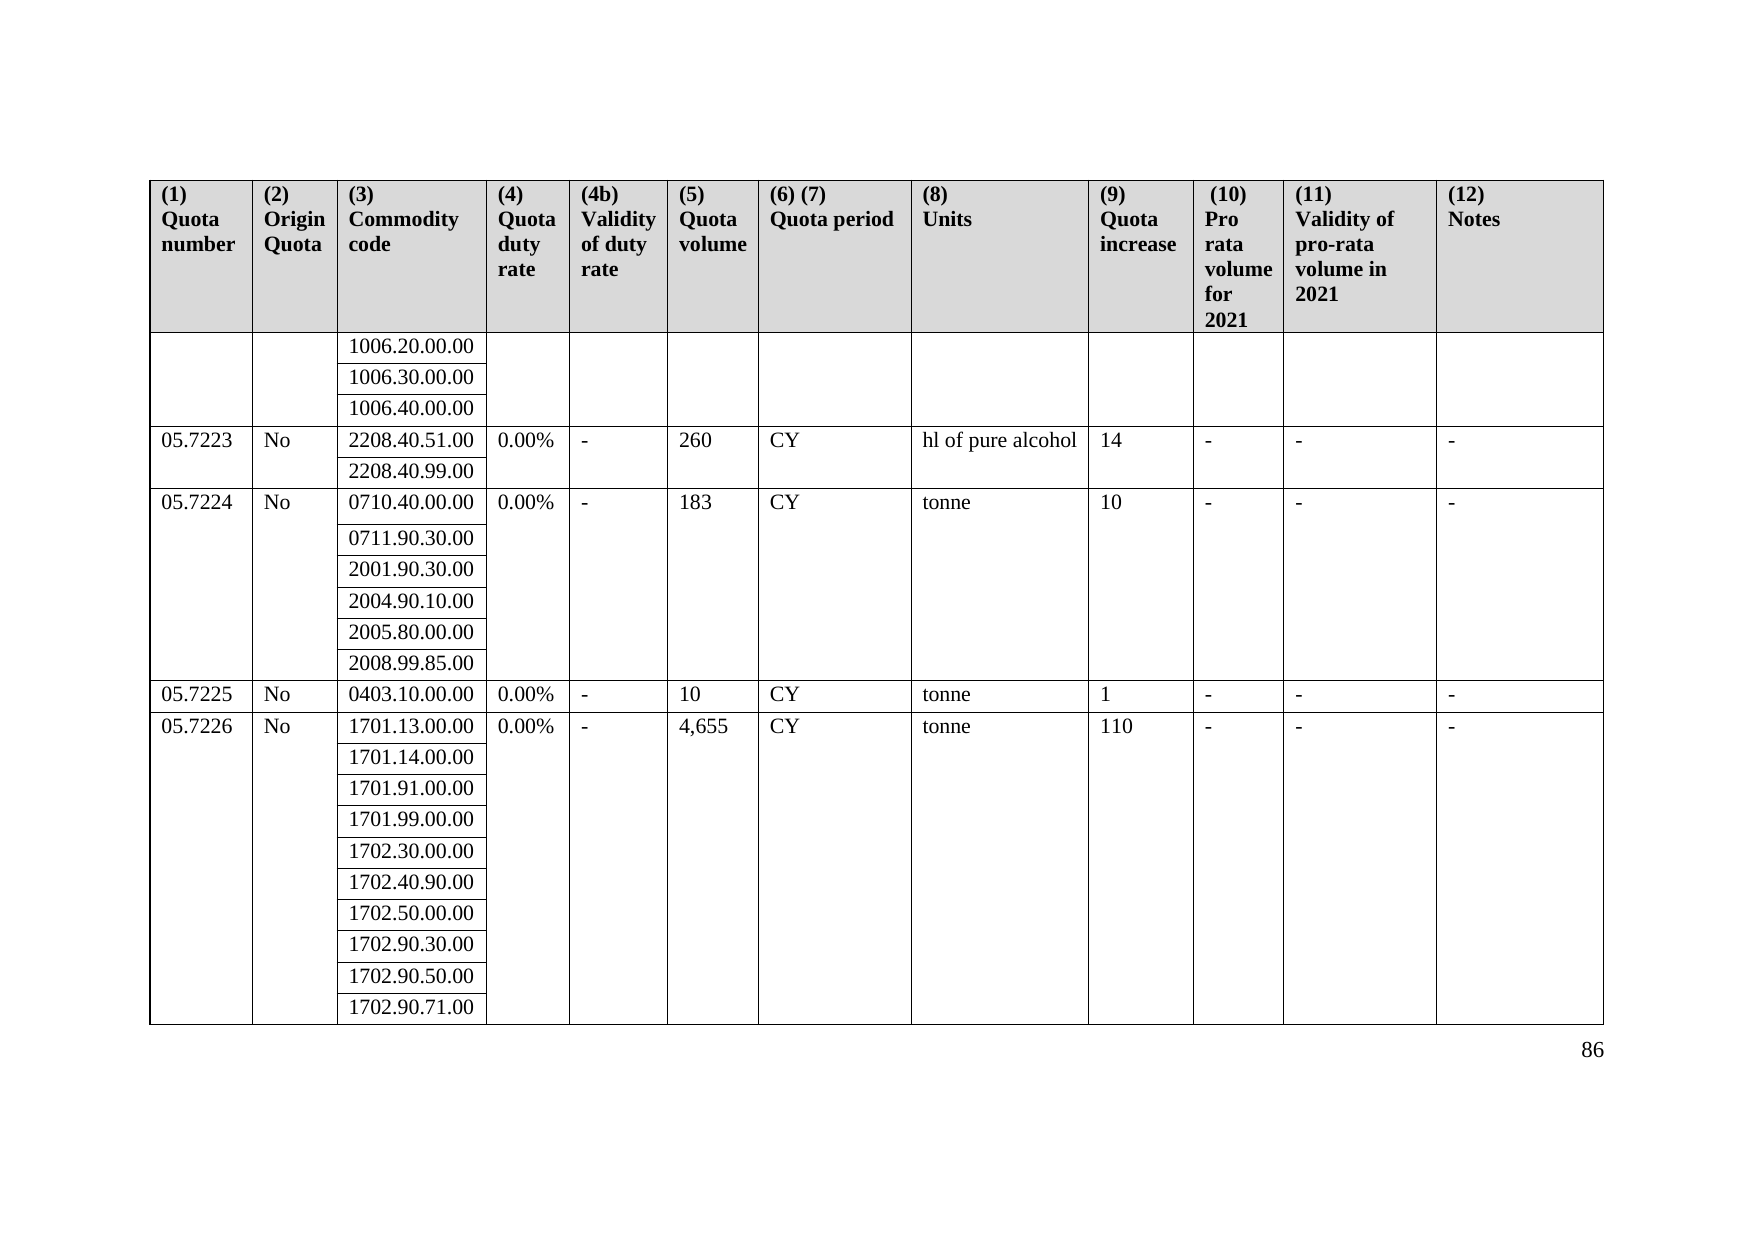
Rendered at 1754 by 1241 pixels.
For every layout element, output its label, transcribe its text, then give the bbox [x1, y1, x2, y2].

table_cell - [1284, 427, 1436, 488]
table_cell [487, 333, 569, 426]
table_cell - [570, 681, 667, 712]
table_header (5) Quota volume [668, 181, 758, 332]
table_cell 1702.90.50.00 [338, 963, 486, 993]
table_cell - [570, 333, 667, 426]
table_cell - [570, 427, 667, 488]
table_cell 05.7224 [151, 489, 252, 680]
table_cell 2001.90.30.00 [338, 556, 486, 587]
table_cell 0710.40.00.00 [338, 489, 486, 524]
table_cell 1702.50.00.00 [338, 900, 486, 930]
table_cell [759, 333, 911, 426]
table_header (2) Origin Quota [253, 181, 337, 332]
table_cell - [1284, 713, 1436, 1024]
table_cell 4,655 [668, 713, 758, 1024]
table_cell No [253, 713, 337, 1024]
table_cell 1 [1089, 681, 1193, 712]
table_cell 1006.20.00.00 [338, 333, 486, 363]
table_cell 0.00% [487, 489, 569, 680]
table_cell 2008.99.85.00 [338, 650, 486, 680]
table_cell CY [759, 713, 911, 1024]
table_header (8) Units [912, 181, 1088, 332]
table_cell 2208.40.99.00 [338, 458, 486, 488]
table_header (12) Notes [1437, 181, 1603, 332]
table_cell - [1437, 681, 1603, 712]
table_header (10) Pro rata volume for 2021 [1194, 181, 1283, 332]
table_cell - [1194, 681, 1283, 712]
table_cell - [1437, 333, 1603, 426]
table_cell 05.7223 [151, 427, 252, 488]
table_cell - [1437, 489, 1603, 680]
table_cell 0711.90.30.00 [338, 525, 486, 555]
table_cell 05.7226 [151, 713, 252, 1024]
table_cell [253, 333, 337, 426]
table_cell 14 [1089, 427, 1193, 488]
table_cell 2004.90.10.00 [338, 588, 486, 618]
table_cell hl of pure alcohol [912, 427, 1088, 488]
table_cell 1006.30.00.00 [338, 364, 486, 394]
table_cell - [1284, 681, 1436, 712]
table_header (3) Commodity code [338, 181, 486, 332]
table_header (4) Quota duty rate [487, 181, 569, 332]
table_cell 10 [1089, 489, 1193, 680]
table_cell 1701.91.00.00 [338, 775, 486, 805]
table_cell CY [759, 681, 911, 712]
table_cell - [1194, 489, 1283, 680]
table_cell 260 [668, 427, 758, 488]
table_cell 1702.90.30.00 [338, 931, 486, 962]
table_cell - [1437, 427, 1603, 488]
table_cell 1702.30.00.00 [338, 838, 486, 868]
table_cell 183 [668, 489, 758, 680]
table_cell No [253, 489, 337, 680]
table_cell - [1284, 489, 1436, 680]
table_cell No [253, 427, 337, 488]
table_header (6) (7) Quota period [759, 181, 911, 332]
table_cell [912, 333, 1088, 426]
table_cell tonne [912, 681, 1088, 712]
table_cell - [570, 713, 667, 1024]
table_cell 0.00% [487, 681, 569, 712]
table_header (11) Validity of pro-rata volume in 2021 [1284, 181, 1436, 332]
table_cell 1701.99.00.00 [338, 806, 486, 837]
table_cell 10 [668, 681, 758, 712]
table_cell 110 [1089, 713, 1193, 1024]
table_cell [151, 333, 252, 426]
table_cell 2005.80.00.00 [338, 619, 486, 649]
table_cell - [570, 489, 667, 680]
table_header (9) Quota increase [1089, 181, 1193, 332]
table_cell - [1284, 333, 1436, 426]
table_cell 1701.14.00.00 [338, 744, 486, 774]
table_cell [668, 333, 758, 426]
table_cell CY [759, 427, 911, 488]
table_cell [1089, 333, 1193, 426]
table_cell No [253, 681, 337, 712]
table_header (1) Quota number [151, 181, 252, 332]
table_cell CY [759, 489, 911, 680]
table_cell 1701.13.00.00 [338, 713, 486, 743]
table_cell 1702.90.71.00 [338, 994, 486, 1024]
table_cell 2208.40.51.00 [338, 427, 486, 457]
table_cell tonne [912, 713, 1088, 1024]
table_cell 05.7225 [151, 681, 252, 712]
table_cell 0403.10.00.00 [338, 681, 486, 712]
table_header (4b) Validity of duty rate [570, 181, 667, 332]
table_cell 1702.40.90.00 [338, 869, 486, 899]
table_cell - [1437, 713, 1603, 1024]
table_cell - [1194, 427, 1283, 488]
table_cell 0.00% [487, 427, 569, 488]
table_cell 0.00% [487, 713, 569, 1024]
table_cell tonne [912, 489, 1088, 680]
table_cell 1006.40.00.00 [338, 395, 486, 426]
table_cell - [1194, 713, 1283, 1024]
table_cell - [1194, 333, 1283, 426]
